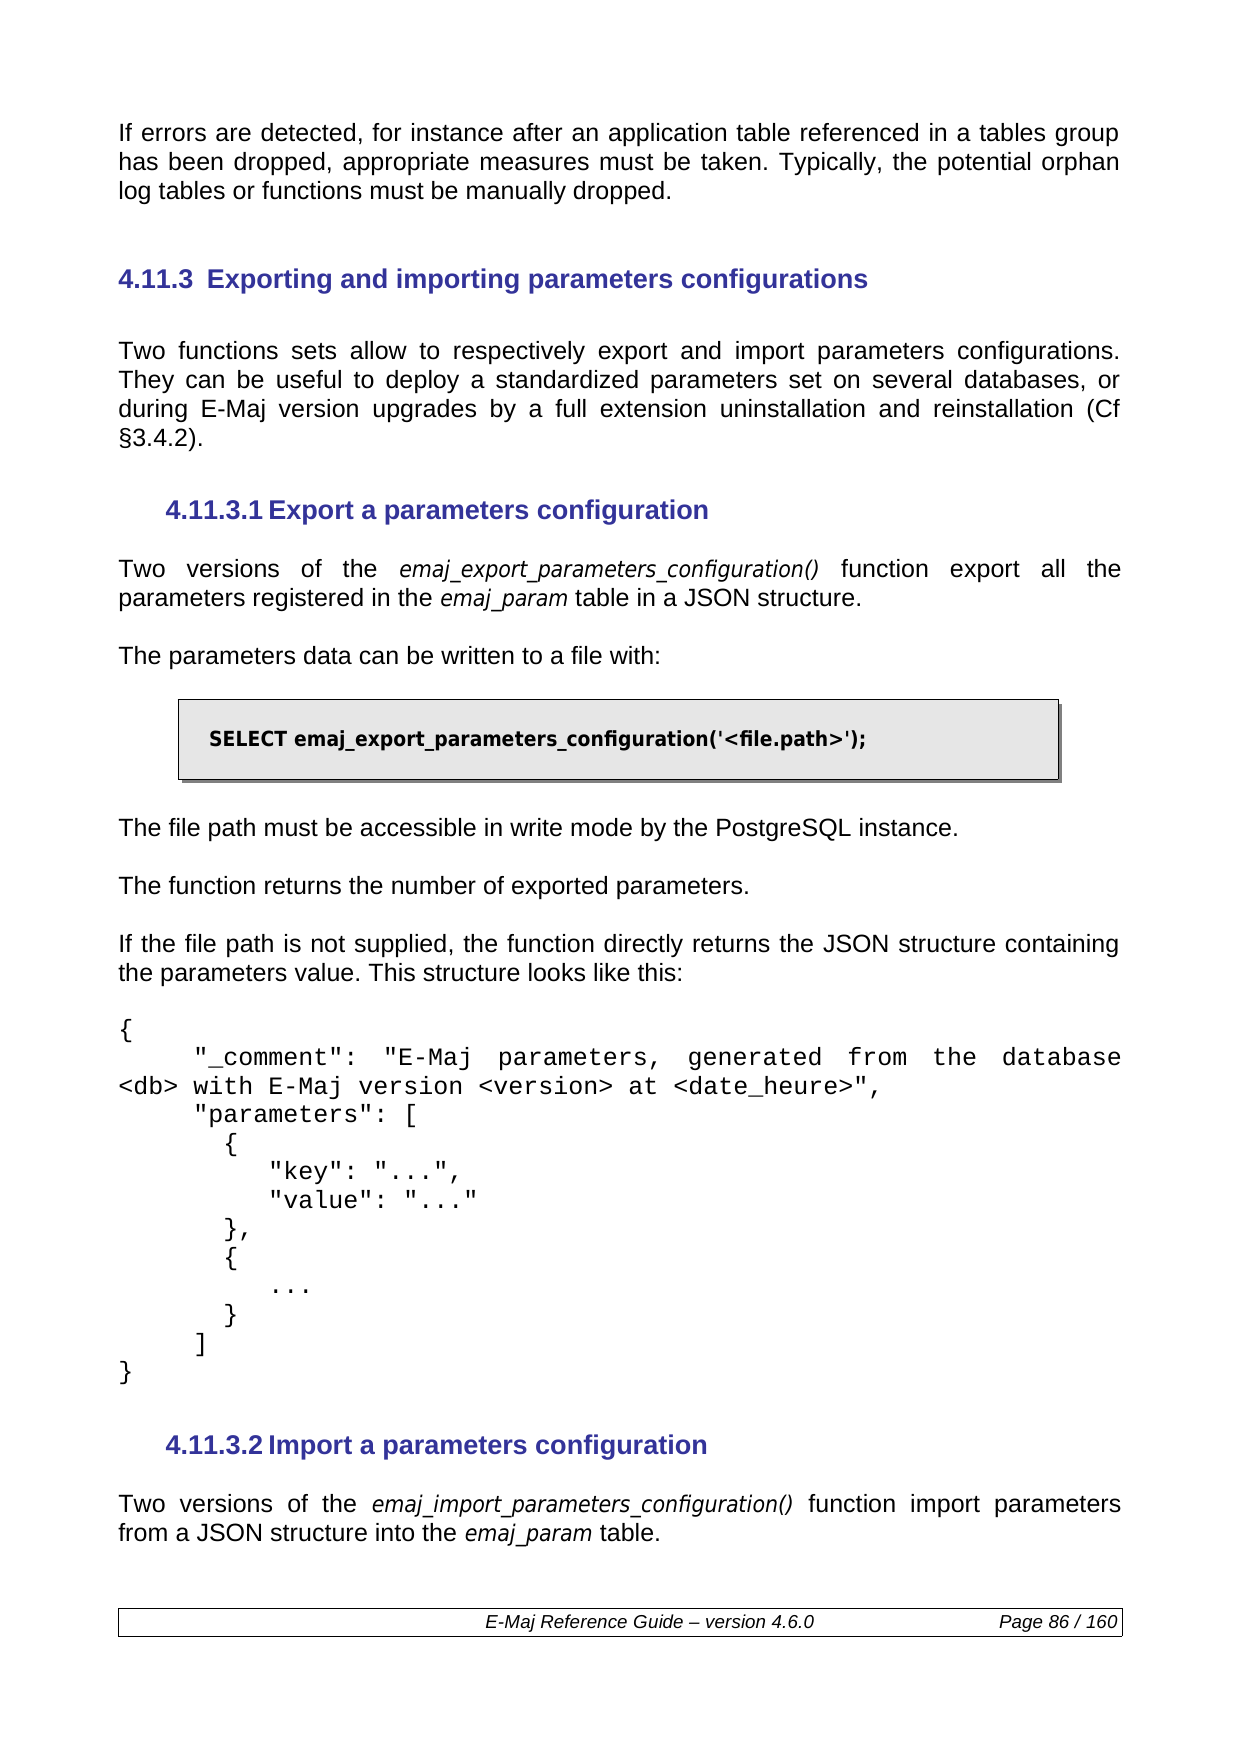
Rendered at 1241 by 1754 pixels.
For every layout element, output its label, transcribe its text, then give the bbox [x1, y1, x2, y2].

text "_comment": "E-Maj parameters, generated from the database <db> with E-Maj version <version> at <date_heure>", [118, 1044, 1122, 1102]
text If errors are detected, for instance after an application table referenced in a tables group has been dropped, appropriate measures must be taken. Typically, the potential orphan log tables or functions must be manually dropped. [118, 118, 1122, 205]
text Two versions of the emaj_export_parameters_configuration() function export all the parameters registered in the emaj_param table in a JSON structure. [118, 554, 1122, 612]
text "value": "..." [118, 1187, 1122, 1216]
text } [118, 1358, 1122, 1387]
text The function returns the number of exported parameters. [118, 871, 1122, 900]
subtitle Import a parameters configuration [165, 1428, 1122, 1459]
text ] [118, 1330, 1122, 1358]
subtitle Exporting and importing parameters configurations [118, 263, 1122, 294]
text If the file path is not supplied, the function directly returns the JSON structure containing the parameters value. This structure looks like this: [118, 929, 1122, 987]
subtitle Export a parameters configuration [165, 494, 1122, 525]
text }, [118, 1216, 1122, 1244]
text SELECT emaj_export_parameters_configuration('<file.path>'); [179, 724, 1058, 748]
text The parameters data can be written to a file with: [118, 641, 1122, 670]
text The file path must be accessible in write mode by the PostgreSQL instance. [118, 812, 1122, 842]
text } [118, 1301, 1122, 1330]
text "key": "...", [118, 1159, 1122, 1187]
text "parameters": [ [118, 1102, 1122, 1130]
text { [118, 1130, 1122, 1159]
text Two versions of the emaj_import_parameters_configuration() function import parameters from a JSON structure into the emaj_param table. [118, 1489, 1122, 1547]
text Two functions sets allow to respectively export and import parameters configurations. They can be useful to deploy a standardized parameters set on several databases, or during E-Maj version upgrades by a full extension uninstallation and reinstallation (Cf §3.4.2). [118, 336, 1122, 452]
text ... [118, 1273, 1122, 1301]
text { [118, 1016, 1122, 1044]
text { [118, 1244, 1122, 1273]
